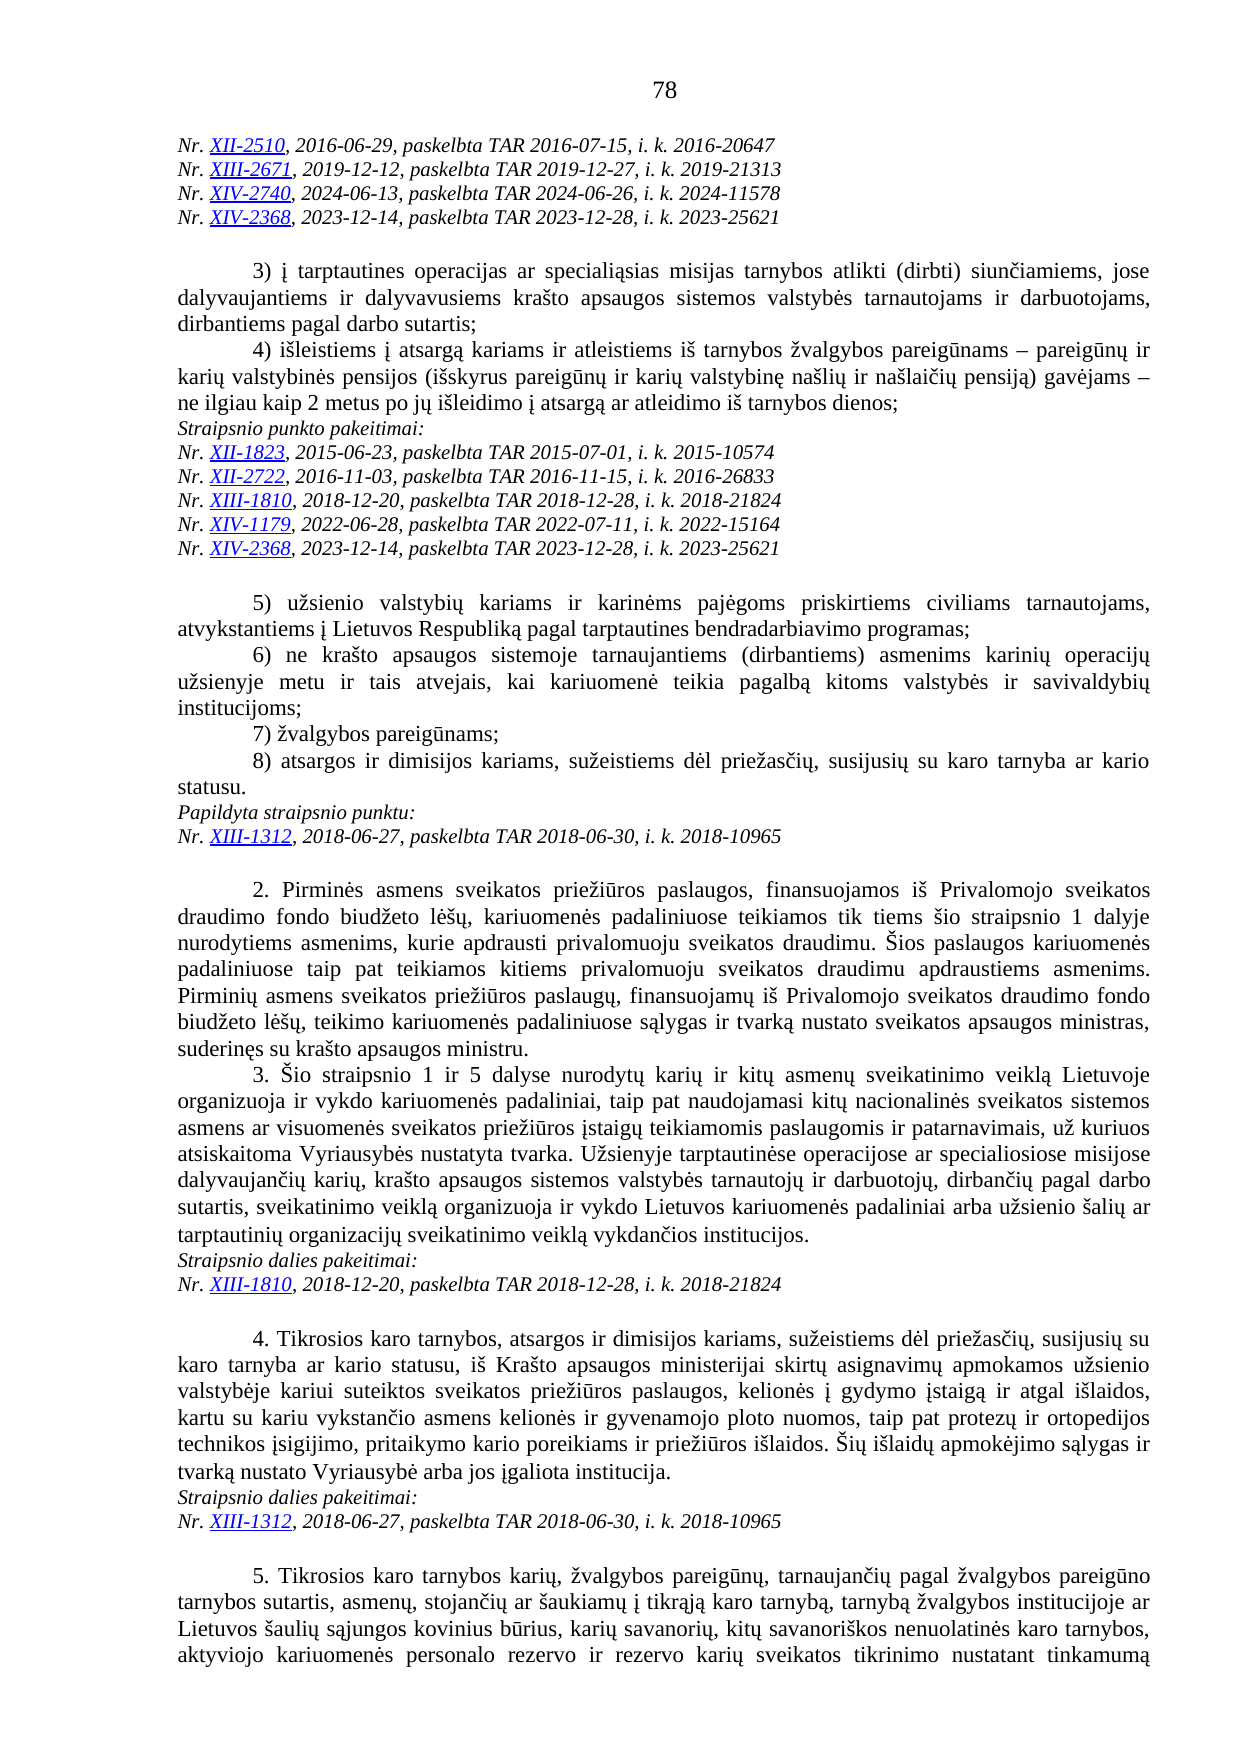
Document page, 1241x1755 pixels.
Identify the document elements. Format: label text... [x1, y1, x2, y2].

text Nr. XIV-1179, 2022-06-28, paskelbta TAR 2022-07-11, i. k. 2022-15164 [177, 512, 1152, 536]
text 3. Šio straipsnio 1 ir 5 dalyse nurodytų karių ir kitų asmenų sveikatinimo veiklą Lietuvoje organizuoja ir vykdo kariuomenės padaliniai, taip pat naudojamasi kitų nacionalinės sveikatos sistemos asmens ar visuomenės sveikatos priežiūros įstaigų teikiamomis paslaugomis ir patarnavimais, už kuriuos atsiskaitoma Vyriausybės nustatyta tvarka. Užsienyje tarptautinėse operacijose ar specialiosiose misijose dalyvaujančių karių, krašto apsaugos sistemos valstybės tarnautojų ir darbuotojų, dirbančių pagal darbo sutartis, sveikatinimo veiklą organizuoja ir vykdo Lietuvos kariuomenės padaliniai arba užsienio šalių ar tarptautinių organizacijų sveikatinimo veiklą vykdančios institucijos. [177, 1061, 1152, 1248]
text Nr. XIII-1810, 2018-12-20, paskelbta TAR 2018-12-28, i. k. 2018-21824 [177, 1272, 1152, 1296]
text 3) į tarptautines operacijas ar specialiąsias misijas tarnybos atlikti (dirbti) siunčiamiems, jose dalyvaujantiems ir dalyvavusiems krašto apsaugos sistemos valstybės tarnautojams ir darbuotojams, dirbantiems pagal darbo sutartis; [177, 257, 1152, 337]
text Nr. XII-2510, 2016-06-29, paskelbta TAR 2016-07-15, i. k. 2016-20647 [177, 132, 1152, 157]
text Nr. XIII-1312, 2018-06-27, paskelbta TAR 2018-06-30, i. k. 2018-10965 [177, 824, 1152, 848]
text 4. Tikrosios karo tarnybos, atsargos ir dimisijos kariams, sužeistiems dėl priežasčių, susijusių su karo tarnyba ar kario statusu, iš Krašto apsaugos ministerijai skirtų asignavimų apmokamos užsienio valstybėje kariui suteiktos sveikatos priežiūros paslaugos, kelionės į gydymo įstaigą ir atgal išlaidos, kartu su kariu vykstančio asmens kelionės ir gyvenamojo ploto nuomos, taip pat protezų ir ortopedijos technikos įsigijimo, pritaikymo kario poreikiams ir priežiūros išlaidos. Šių išlaidų apmokėjimo sąlygas ir tvarką nustato Vyriausybė arba jos įgaliota institucija. [177, 1325, 1152, 1485]
text Straipsnio punkto pakeitimai: [177, 416, 1152, 440]
text Nr. XIV-2368, 2023-12-14, paskelbta TAR 2023-12-28, i. k. 2023-25621 [177, 205, 1152, 229]
text Nr. XIV-2740, 2024-06-13, paskelbta TAR 2024-06-26, i. k. 2024-11578 [177, 181, 1152, 205]
text 4) išleistiems į atsargą kariams ir atleistiems iš tarnybos žvalgybos pareigūnams – pareigūnų ir karių valstybinės pensijos (išskyrus pareigūnų ir karių valstybinę našlių ir našlaičių pensiją) gavėjams – ne ilgiau kaip 2 metus po jų išleidimo į atsargą ar atleidimo iš tarnybos dienos; [177, 337, 1152, 416]
text Nr. XIV-2368, 2023-12-14, paskelbta TAR 2023-12-28, i. k. 2023-25621 [177, 536, 1152, 560]
text Nr. XIII-1810, 2018-12-20, paskelbta TAR 2018-12-28, i. k. 2018-21824 [177, 488, 1152, 512]
text Nr. XII-1823, 2015-06-23, paskelbta TAR 2015-07-01, i. k. 2015-10574 [177, 440, 1152, 464]
text 2. Pirminės asmens sveikatos priežiūros paslaugos, finansuojamos iš Privalomojo sveikatos draudimo fondo biudžeto lėšų, kariuomenės padaliniuose teikiamos tik tiems šio straipsnio 1 dalyje nurodytiems asmenims, kurie apdrausti privalomuoju sveikatos draudimu. Šios paslaugos kariuomenės padaliniuose taip pat teikiamos kitiems privalomuoju sveikatos draudimu apdraustiems asmenims. Pirminių asmens sveikatos priežiūros paslaugų, finansuojamų iš Privalomojo sveikatos draudimo fondo biudžeto lėšų, teikimo kariuomenės padaliniuose sąlygas ir tvarką nustato sveikatos apsaugos ministras, suderinęs su krašto apsaugos ministru. [177, 876, 1152, 1061]
text Nr. XIII-2671, 2019-12-12, paskelbta TAR 2019-12-27, i. k. 2019-21313 [177, 157, 1152, 181]
text Straipsnio dalies pakeitimai: [177, 1485, 1152, 1509]
text Papildyta straipsnio punktu: [177, 799, 1152, 824]
text 5. Tikrosios karo tarnybos karių, žvalgybos pareigūnų, tarnaujančių pagal žvalgybos pareigūno tarnybos sutartis, asmenų, stojančių ar šaukiamų į tikrąją karo tarnybą, tarnybą žvalgybos institucijoje ar Lietuvos šaulių sąjungos kovinius būrius, karių savanorių, kitų savanoriškos nenuolatinės karo tarnybos, aktyviojo kariuomenės personalo rezervo ir rezervo karių sveikatos tikrinimo nustatant tinkamumą [177, 1562, 1152, 1667]
text Straipsnio dalies pakeitimai: [177, 1248, 1152, 1272]
text 5) užsienio valstybių kariams ir karinėms pajėgoms priskirtiems civiliams tarnautojams, atvykstantiems į Lietuvos Respubliką pagal tarptautines bendradarbiavimo programas; [177, 589, 1152, 641]
text Nr. XIII-1312, 2018-06-27, paskelbta TAR 2018-06-30, i. k. 2018-10965 [177, 1509, 1152, 1533]
text 7) žvalgybos pareigūnams; [177, 721, 1152, 747]
text 6) ne krašto apsaugos sistemoje tarnaujantiems (dirbantiems) asmenims karinių operacijų užsienyje metu ir tais atvejais, kai kariuomenė teikia pagalbą kitoms valstybės ir savivaldybių institucijoms; [177, 641, 1152, 721]
text Nr. XII-2722, 2016-11-03, paskelbta TAR 2016-11-15, i. k. 2016-26833 [177, 464, 1152, 488]
text 8) atsargos ir dimisijos kariams, sužeistiems dėl priežasčių, susijusių su karo tarnyba ar kario statusu. [177, 747, 1152, 799]
